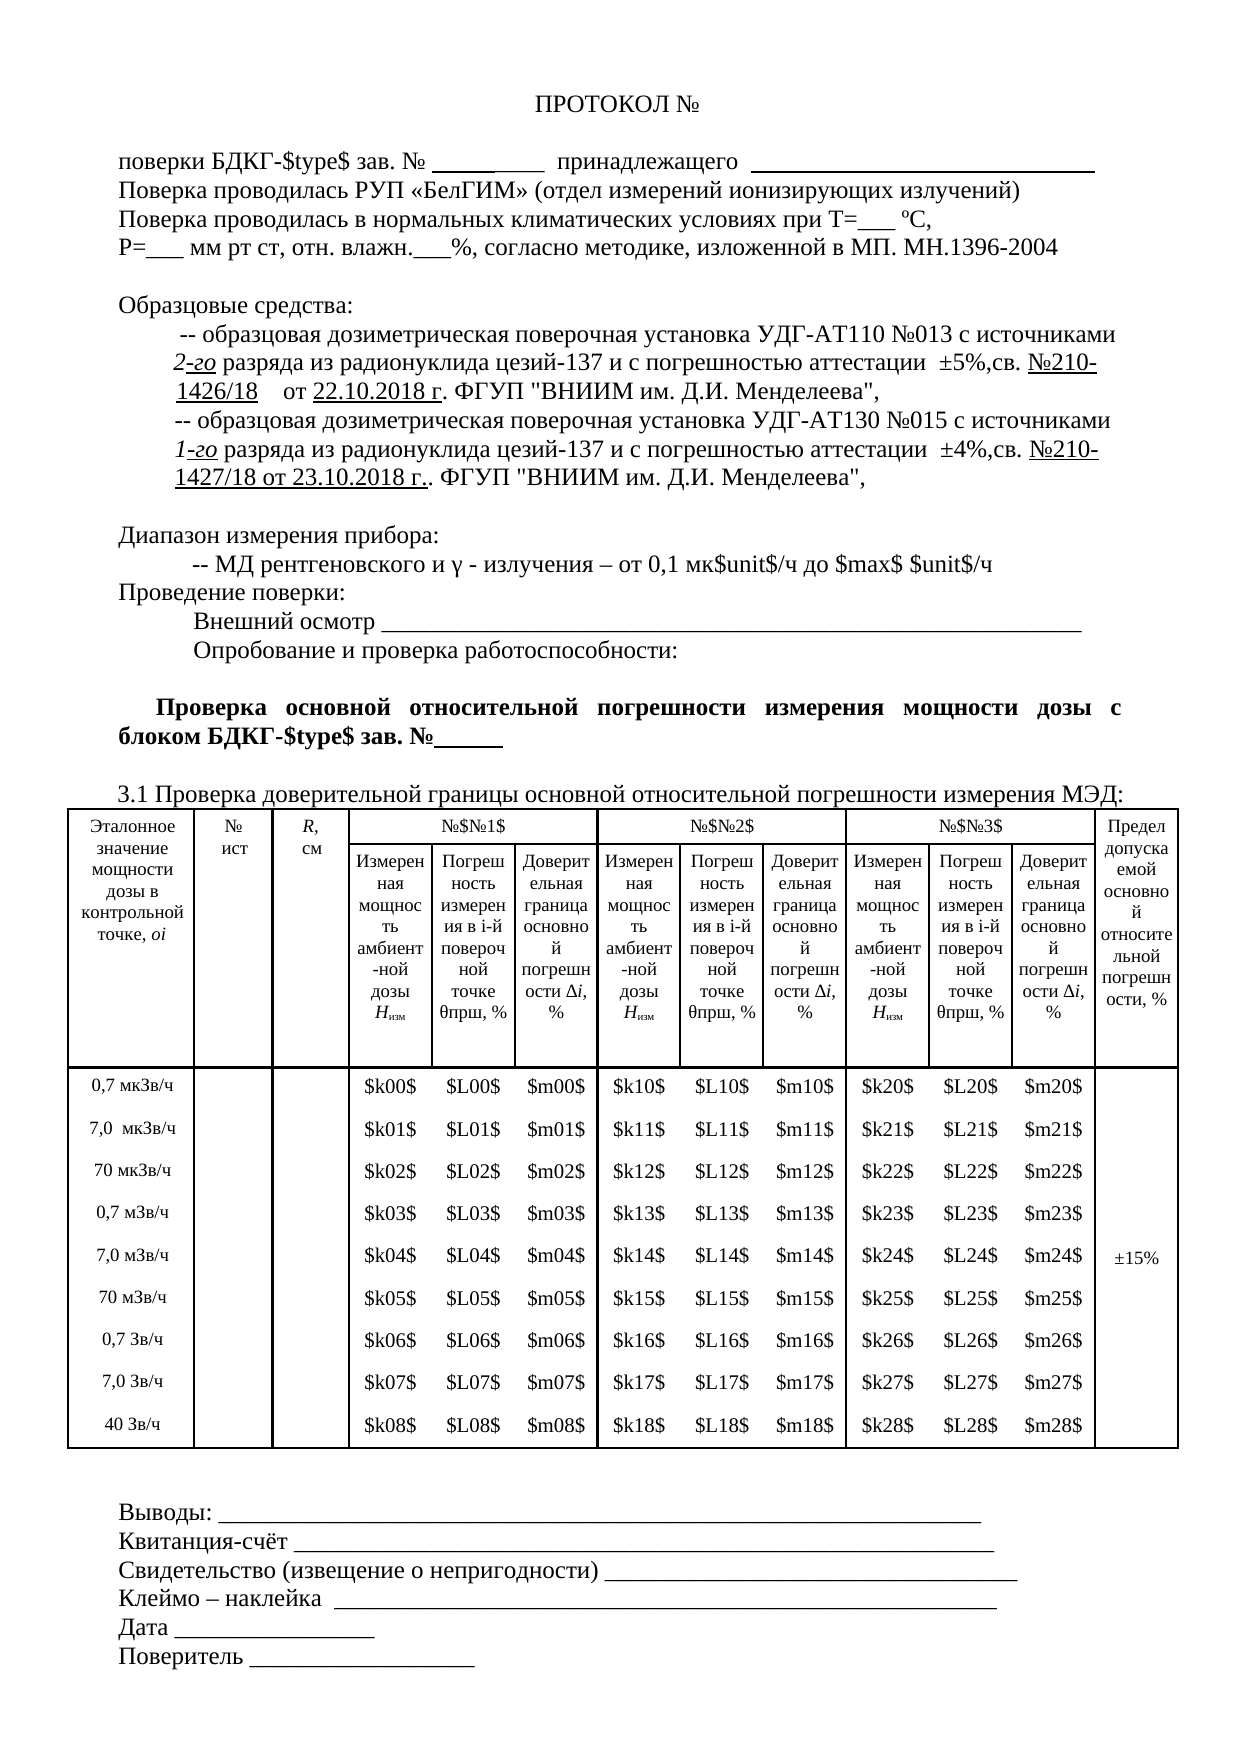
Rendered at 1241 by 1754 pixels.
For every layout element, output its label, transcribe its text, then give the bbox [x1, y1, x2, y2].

table_cell $L15$ [680, 1278, 763, 1320]
table_cell $L11$ [680, 1109, 763, 1151]
table_cell [195, 1278, 271, 1320]
table_cell 7,0 мкЗв/ч [69, 1109, 193, 1151]
table_cell $m23$ [1012, 1193, 1094, 1236]
table_cell [195, 1193, 271, 1236]
text Поверка проводилась в нормальных климатических условиях при Т=___ ºС, [118, 204, 1122, 232]
table_cell $m15$ [763, 1278, 845, 1320]
table_cell $m24$ [1012, 1236, 1094, 1278]
table_header №$№2$ [599, 810, 845, 842]
table_cell $m21$ [1012, 1109, 1094, 1151]
table_cell $L08$ [432, 1405, 514, 1447]
table_cell [274, 1363, 348, 1405]
table_cell $m18$ [763, 1405, 845, 1447]
table_header №$№1$ [350, 810, 596, 842]
table_cell $L27$ [929, 1363, 1012, 1405]
table_cell $k26$ [847, 1320, 929, 1362]
text Внешний осмотр ________________________________________________________ [118, 606, 1122, 635]
table_cell 0,7 мЗв/ч [69, 1193, 193, 1236]
table_cell Погрешность измерения в i-й поверочной точке θпрш, % [433, 845, 514, 1066]
text ПРОТОКОЛ № [118, 89, 1122, 117]
table_cell 0,7 мкЗв/ч [69, 1069, 193, 1109]
table_cell $m00$ [515, 1069, 596, 1109]
text Поверка проводилась РУП «БелГИМ» (отдел измерений ионизирующих излучений) [118, 175, 1122, 204]
table_cell [195, 1109, 271, 1151]
table_cell $k27$ [847, 1363, 929, 1405]
table_cell $k20$ [847, 1069, 929, 1109]
table_cell $L03$ [432, 1193, 514, 1236]
table_cell [274, 1109, 348, 1151]
table_header №$№3$ [847, 810, 1094, 842]
table_cell $k07$ [350, 1363, 432, 1405]
text Поверитель __________________ [118, 1641, 1122, 1670]
table_cell $L24$ [929, 1236, 1012, 1278]
table_cell $m27$ [1012, 1363, 1094, 1405]
table_cell $k22$ [847, 1151, 929, 1193]
table_cell Доверительная граница основной погрешности ∆i,% [1013, 845, 1094, 1066]
text Образцовые средства: [118, 290, 1122, 319]
table_header № ист [195, 810, 271, 1066]
table_cell Измеренная мощность амбиент-ной дозы Hизм [350, 845, 431, 1066]
table_cell $m11$ [763, 1109, 845, 1151]
table_cell Измеренная мощность амбиент-ной дозы Hизм [599, 845, 679, 1066]
table_cell [195, 1151, 271, 1193]
table_cell $L00$ [432, 1069, 514, 1109]
table_cell $L07$ [432, 1363, 514, 1405]
table_cell [195, 1069, 271, 1109]
text Выводы: _____________________________________________________________ [118, 1497, 1122, 1526]
table_cell $m01$ [515, 1109, 596, 1151]
table_cell $L22$ [929, 1151, 1012, 1193]
table_cell $m06$ [515, 1320, 596, 1362]
table_cell $m08$ [515, 1405, 596, 1447]
table_cell [274, 1320, 348, 1362]
text 1-го разряда из радионуклида цезий-137 и с погрешностью аттестации ±4%,св. №210-1427/18 от 23.10.2018 г.. ФГУП "ВНИИМ им. Д.И. Менделеева", [174, 434, 1149, 491]
table_cell $k25$ [847, 1278, 929, 1320]
table_cell $k13$ [599, 1193, 680, 1236]
table_cell [195, 1363, 271, 1405]
table_cell Доверительная граница основной погрешности ∆i,% [764, 845, 845, 1066]
table_cell [195, 1320, 271, 1362]
table_header Эталонное значение мощности дозы в контрольной точке, oi [69, 810, 193, 1066]
table_cell Погрешность измерения в i-й поверочной точке θпрш, % [681, 845, 762, 1066]
table_cell $L23$ [929, 1193, 1012, 1236]
table_cell $m16$ [763, 1320, 845, 1362]
text поверки БДКГ-$type$ зав. № ____. принадлежащего . . [118, 146, 1122, 175]
table_cell [195, 1405, 271, 1447]
table_cell 70 мкЗв/ч [69, 1151, 193, 1193]
text -- образцовая дозиметрическая поверочная установка УДГ-АТ110 №013 с источниками [173, 319, 1149, 347]
text Дата ________________ [118, 1612, 1122, 1641]
text Проверка основной относительной погрешности измерения мощности дозы с блоком БДКГ-$type$ зав. № . [118, 692, 1122, 750]
table_cell $k16$ [599, 1320, 680, 1362]
table_cell $m28$ [1012, 1405, 1094, 1447]
table_cell 40 Зв/ч [69, 1405, 193, 1447]
table_cell 7,0 мЗв/ч [69, 1236, 193, 1278]
table_cell $m12$ [763, 1151, 845, 1193]
text Проведение поверки: [118, 577, 1122, 606]
text 2-го разряда из радионуклида цезий-137 и с погрешностью аттестации ±5%,св. №210-1426/18 от 22.10.2018 г. ФГУП "ВНИИМ им. Д.И. Менделеева", [173, 347, 1149, 405]
table_cell $L26$ [929, 1320, 1012, 1362]
table_cell $L25$ [929, 1278, 1012, 1320]
table_cell $m13$ [763, 1193, 845, 1236]
table_cell ±15% [1096, 1069, 1177, 1447]
table_cell $m02$ [515, 1151, 596, 1193]
text Р=___ мм рт ст, отн. влажн.___%, согласно методике, изложенной в МП. МН.1396-2004 [118, 232, 1122, 261]
table_cell Погрешность измерения в i-й поверочной точке θпрш, % [930, 845, 1011, 1066]
table_cell $k05$ [350, 1278, 432, 1320]
table_cell $m07$ [515, 1363, 596, 1405]
text Квитанция-счёт ________________________________________________________ [118, 1526, 1122, 1555]
table_cell $L16$ [680, 1320, 763, 1362]
table_cell $m25$ [1012, 1278, 1094, 1320]
table_cell [274, 1193, 348, 1236]
table_cell $L17$ [680, 1363, 763, 1405]
table_header R, см [274, 810, 348, 1066]
table_cell $L06$ [432, 1320, 514, 1362]
list 3.1 Проверка доверительной границы основной относительной погрешности измерения МЭД: [117, 779, 1129, 807]
table_cell $m17$ [763, 1363, 845, 1405]
table_cell $L14$ [680, 1236, 763, 1278]
table_cell $m22$ [1012, 1151, 1094, 1193]
table_cell 0,7 Зв/ч [69, 1320, 193, 1362]
table_cell $k08$ [350, 1405, 432, 1447]
table_cell $k15$ [599, 1278, 680, 1320]
table_cell $k17$ [599, 1363, 680, 1405]
table_header Предел допускаемой основной относительной погрешности, % [1096, 810, 1177, 1066]
table_cell 70 мЗв/ч [69, 1278, 193, 1320]
table_cell $m10$ [763, 1069, 845, 1109]
table_cell $k00$ [350, 1069, 432, 1109]
table_cell Измеренная мощность амбиент-ной дозы Hизм [847, 845, 928, 1066]
table_cell Доверительная граница основной погрешности ∆i,% [516, 845, 596, 1066]
table_cell $m05$ [515, 1278, 596, 1320]
text Опробование и проверка работоспособности: [118, 635, 1122, 664]
table_cell $m26$ [1012, 1320, 1094, 1362]
table_cell $k23$ [847, 1193, 929, 1236]
table_cell $L10$ [680, 1069, 763, 1109]
text Свидетельство (извещение о непригодности) _________________________________ [118, 1555, 1122, 1583]
table_cell $k24$ [847, 1236, 929, 1278]
table_cell $L21$ [929, 1109, 1012, 1151]
table_cell $k02$ [350, 1151, 432, 1193]
table_cell $L01$ [432, 1109, 514, 1151]
table_cell [195, 1236, 271, 1278]
table_cell $k06$ [350, 1320, 432, 1362]
table_cell $L05$ [432, 1278, 514, 1320]
table_cell $k28$ [847, 1405, 929, 1447]
table_cell [274, 1069, 348, 1109]
table_cell $L04$ [432, 1236, 514, 1278]
table_cell $k14$ [599, 1236, 680, 1278]
table_cell $m20$ [1012, 1069, 1094, 1109]
table_cell $k21$ [847, 1109, 929, 1151]
text Диапазон измерения прибора: [118, 520, 1149, 549]
table_cell $k10$ [599, 1069, 680, 1109]
table_cell 7,0 Зв/ч [69, 1363, 193, 1405]
table_cell $k18$ [599, 1405, 680, 1447]
table_cell $L20$ [929, 1069, 1012, 1109]
table_cell $L18$ [680, 1405, 763, 1447]
table_cell [274, 1405, 348, 1447]
table_cell $k11$ [599, 1109, 680, 1151]
table_cell $k03$ [350, 1193, 432, 1236]
text Клеймо – наклейка _____________________________________________________ [118, 1583, 1122, 1612]
table_cell [274, 1151, 348, 1193]
table_cell $k12$ [599, 1151, 680, 1193]
table_cell $m04$ [515, 1236, 596, 1278]
table_cell $L02$ [432, 1151, 514, 1193]
table_cell $L12$ [680, 1151, 763, 1193]
text -- МД рентгеновского и γ - излучения – от 0,1 мк$unit$/ч до $max$ $unit$/ч [192, 549, 1122, 577]
table_cell $L28$ [929, 1405, 1012, 1447]
table_cell $L13$ [680, 1193, 763, 1236]
table_cell [274, 1236, 348, 1278]
text -- образцовая дозиметрическая поверочная установка УДГ-АТ130 №015 с источниками [174, 405, 1149, 434]
table_cell $m03$ [515, 1193, 596, 1236]
table_cell $k04$ [350, 1236, 432, 1278]
table_cell [274, 1278, 348, 1320]
table_cell $m14$ [763, 1236, 845, 1278]
table_cell $k01$ [350, 1109, 432, 1151]
